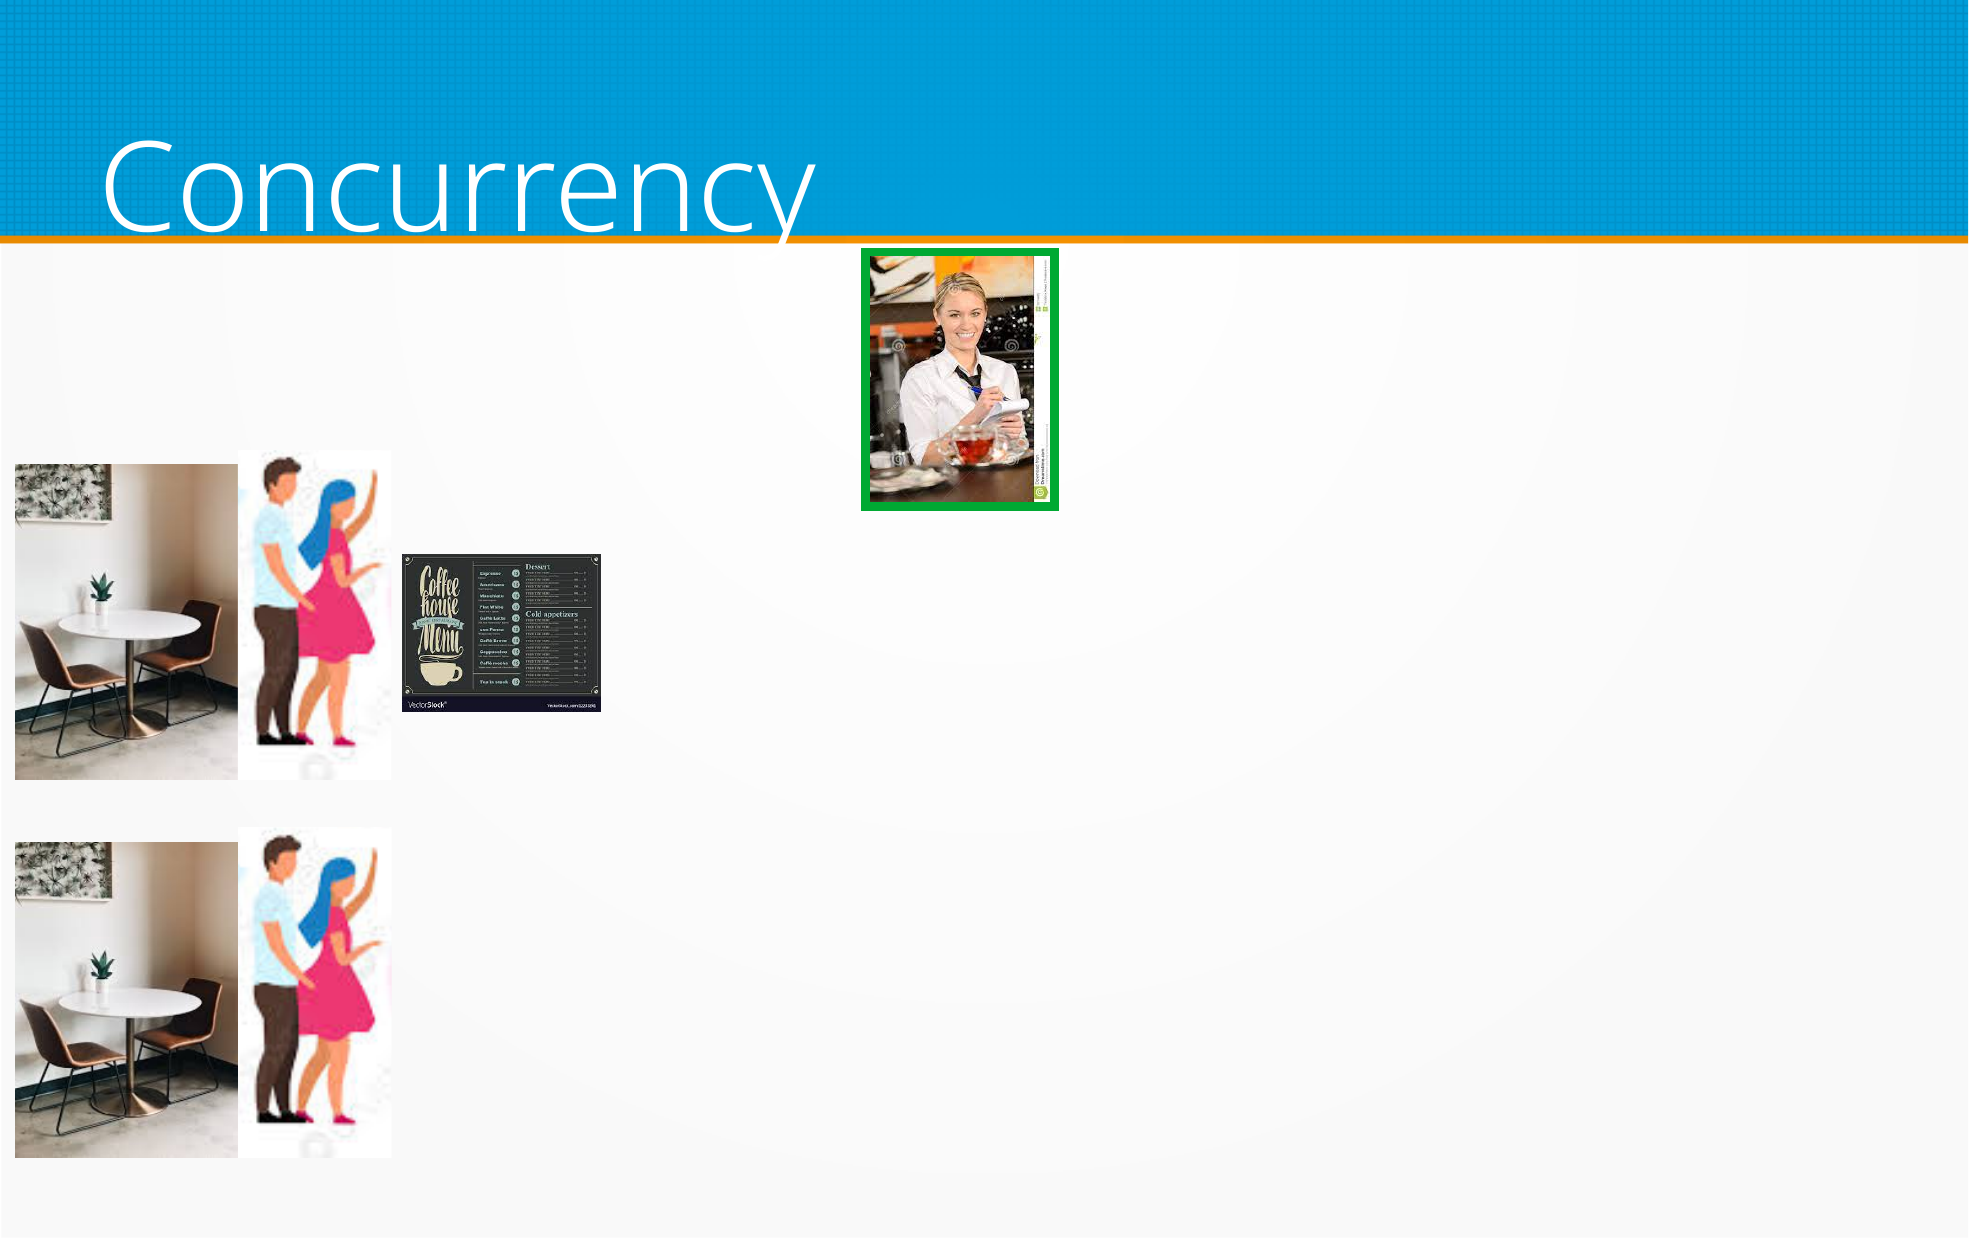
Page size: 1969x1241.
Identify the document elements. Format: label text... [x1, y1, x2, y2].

picture [0, 236, 1969, 1241]
title Concurrency [98, 49, 1870, 257]
picture [870, 256, 1050, 503]
